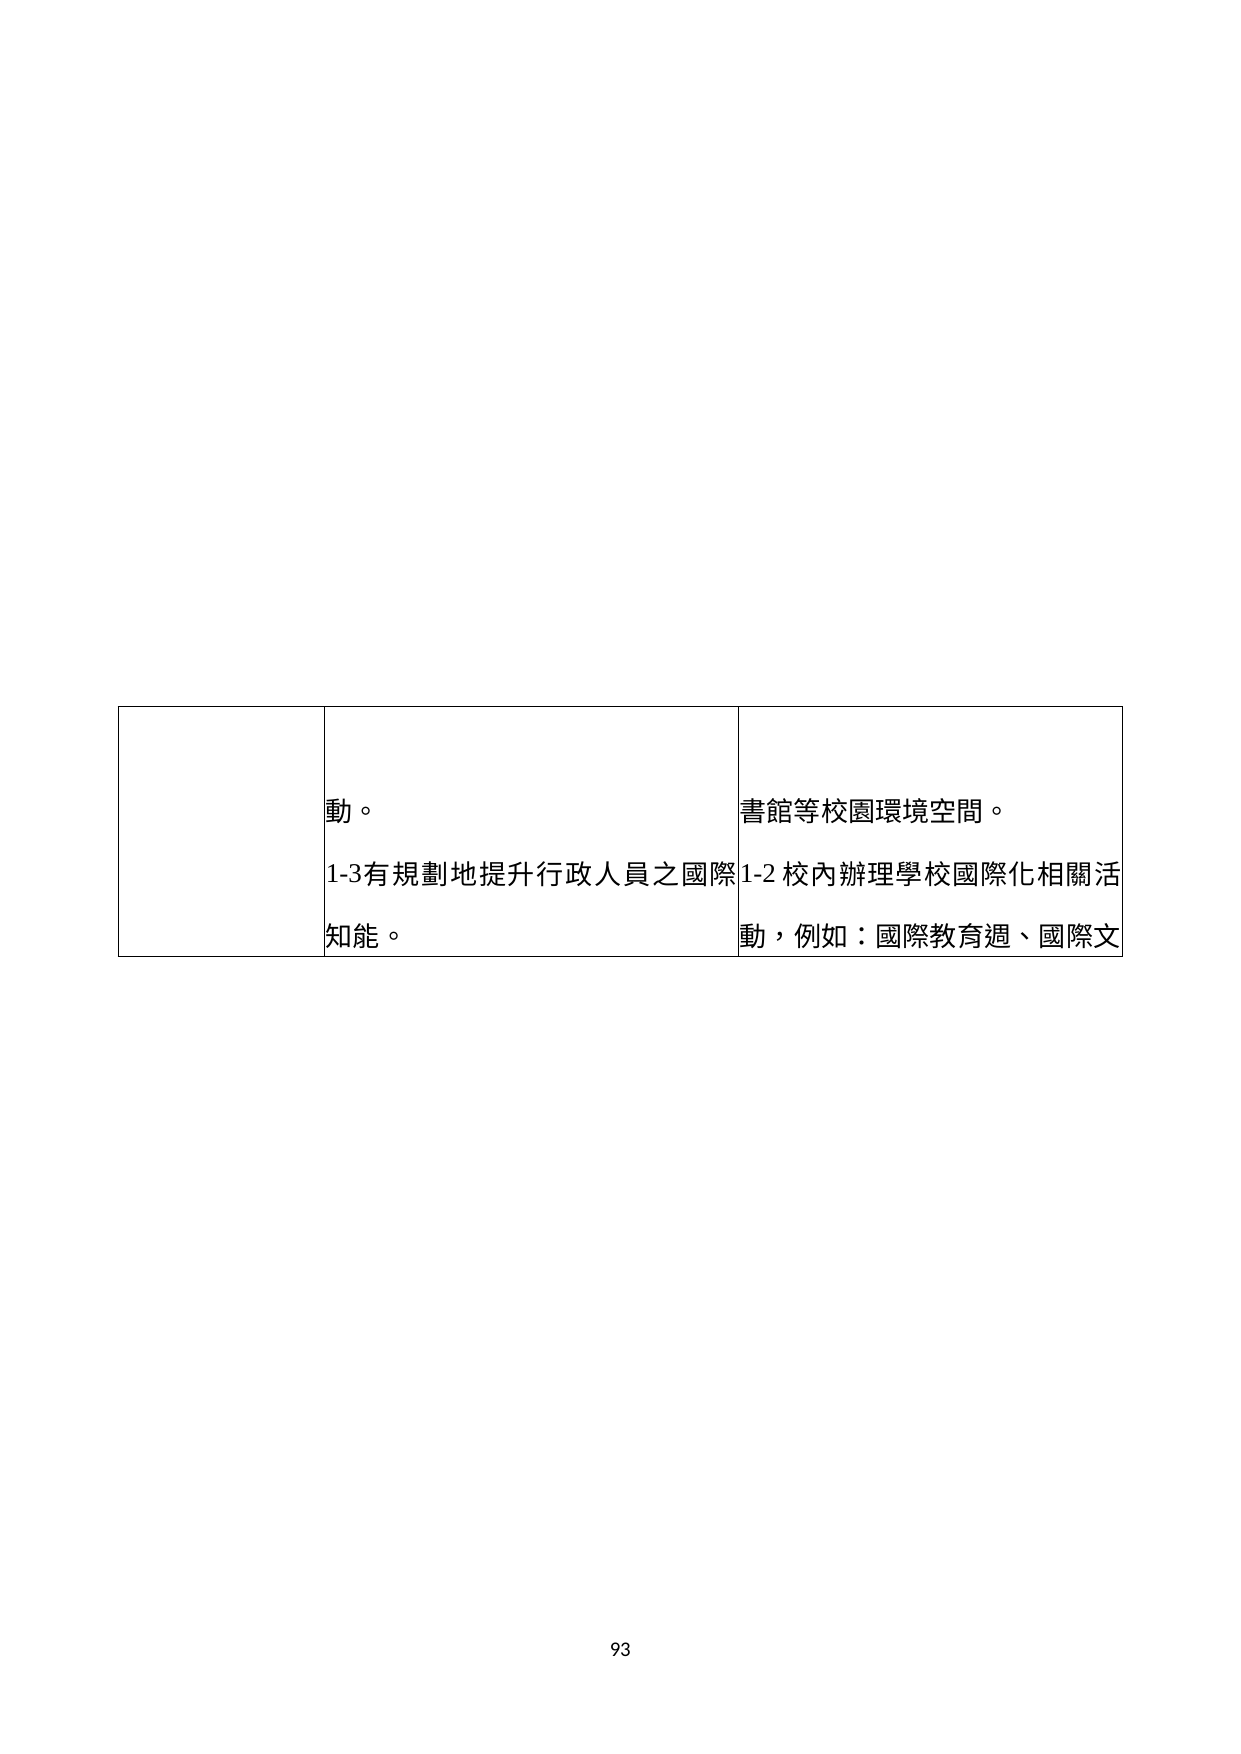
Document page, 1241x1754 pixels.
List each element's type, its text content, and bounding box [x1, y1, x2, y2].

table_cell 動。 1-3有規劃地提升行政人員之國際知能。 [325, 707, 738, 956]
table_cell [119, 707, 324, 956]
table_cell 書館等校園環境空間。 1-2校內辦理學校國際化相關活動，例如：國際教育週、國際文 [739, 707, 1122, 956]
